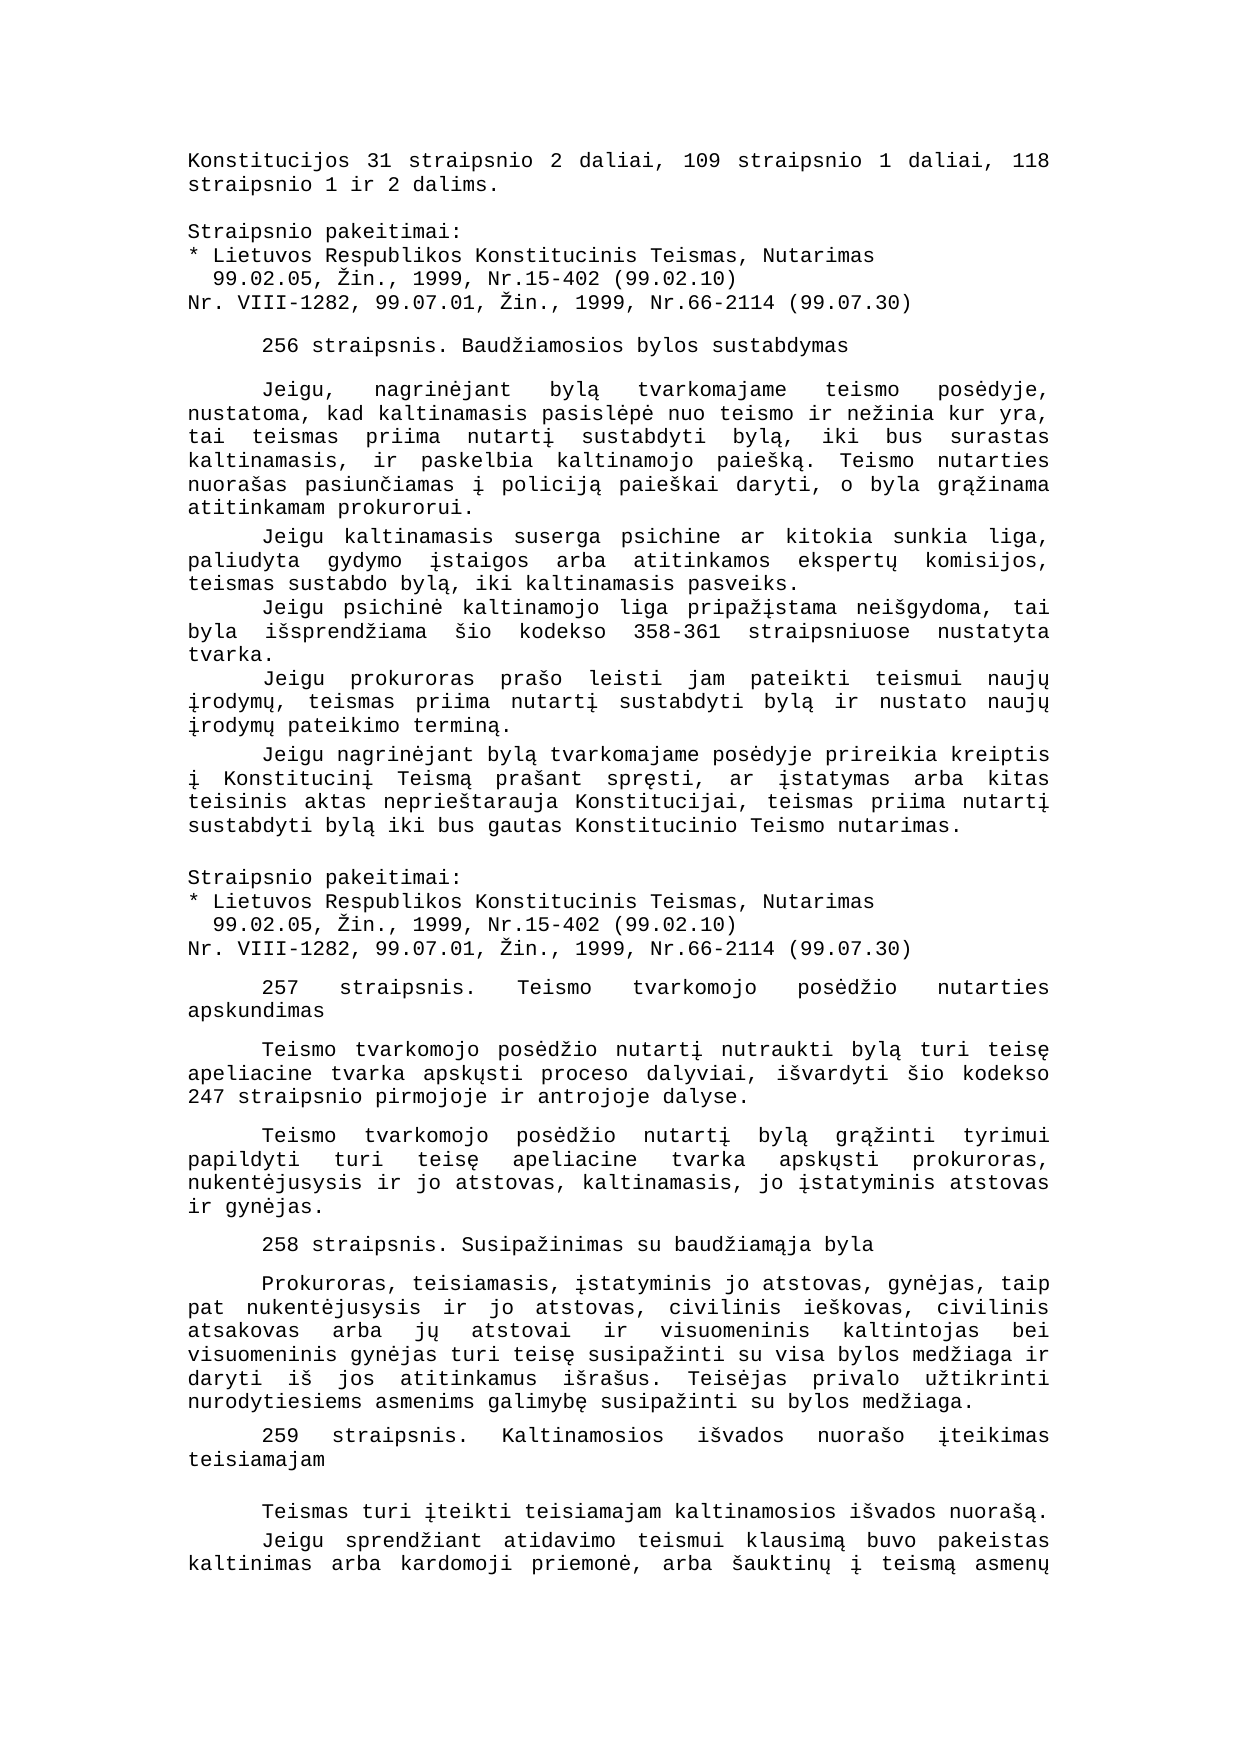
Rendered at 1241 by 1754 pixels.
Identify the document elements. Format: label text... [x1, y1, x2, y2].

text Jeigu prokuroras prašo leisti jam pateikti teismui naujų įrodymų, teismas priima nutartį sustabdyti bylą ir nustato naujų įrodymų pateikimo terminą. [187, 668, 1050, 739]
text * Lietuvos Respublikos Konstitucinis Teismas, Nutarimas [187, 244, 1050, 268]
text Jeigu, nagrinėjant bylą tvarkomajame teismo posėdyje, nustatoma, kad kaltinamasis pasislėpė nuo teismo ir nežinia kur yra, tai teismas priima nutartį sustabdyti bylą, iki bus surastas kaltinamasis, ir paskelbia kaltinamojo paiešką. Teismo nutarties nuorašas pasiunčiamas į policiją paieškai daryti, o byla grąžinama atitinkamam prokurorui. [187, 379, 1050, 521]
text 259 straipsnis. Kaltinamosios išvados nuorašo įteikimas teisiamajam [187, 1425, 1050, 1472]
text Nr. VIII-1282, 99.07.01, Žin., 1999, Nr.66-2114 (99.07.30) [187, 292, 1050, 316]
text Jeigu psichinė kaltinamojo liga pripažįstama neišgydoma, tai byla išsprendžiama šio kodekso 358-361 straipsniuose nustatyta tvarka. [187, 597, 1050, 668]
text Konstitucijos 31 straipsnio 2 daliai, 109 straipsnio 1 daliai, 118 straipsnio 1 ir 2 dalims. [187, 150, 1050, 197]
text Straipsnio pakeitimai: [187, 867, 1050, 891]
text * Lietuvos Respublikos Konstitucinis Teismas, Nutarimas [187, 891, 1050, 914]
text 99.02.05, Žin., 1999, Nr.15-402 (99.02.10) [187, 268, 1050, 292]
text 258 straipsnis. Susipažinimas su baudžiamąja byla [187, 1234, 1050, 1258]
text Teismo tvarkomojo posėdžio nutartį nutraukti bylą turi teisę apeliacine tvarka apskųsti proceso dalyviai, išvardyti šio kodekso 247 straipsnio pirmojoje ir antrojoje dalyse. [187, 1039, 1050, 1110]
text Jeigu kaltinamasis suserga psichine ar kitokia sunkia liga, paliudyta gydymo įstaigos arba atitinkamos ekspertų komisijos, teismas sustabdo bylą, iki kaltinamasis pasveiks. [187, 526, 1050, 597]
text Prokuroras, teisiamasis, įstatyminis jo atstovas, gynėjas, taip pat nukentėjusysis ir jo atstovas, civilinis ieškovas, civilinis atsakovas arba jų atstovai ir visuomeninis kaltintojas bei visuomeninis gynėjas turi teisę susipažinti su visa bylos medžiaga ir daryti iš jos atitinkamus išrašus. Teisėjas privalo užtikrinti nurodytiesiems asmenims galimybę susipažinti su bylos medžiaga. [187, 1273, 1050, 1415]
text Straipsnio pakeitimai: [187, 221, 1050, 244]
text Jeigu sprendžiant atidavimo teismui klausimą buvo pakeistas kaltinimas arba kardomoji priemonė, arba šauktinų į teismą asmenų [187, 1529, 1050, 1577]
text 99.02.05, Žin., 1999, Nr.15-402 (99.02.10) [187, 914, 1050, 938]
text 256 straipsnis. Baudžiamosios bylos sustabdymas [187, 336, 1050, 359]
text Nr. VIII-1282, 99.07.01, Žin., 1999, Nr.66-2114 (99.07.30) [187, 938, 1050, 962]
text Teismas turi įteikti teisiamajam kaltinamosios išvados nuorašą. [187, 1501, 1050, 1524]
text Teismo tvarkomojo posėdžio nutartį bylą grąžinti tyrimui papildyti turi teisę apeliacine tvarka apskųsti prokuroras, nukentėjusysis ir jo atstovas, kaltinamasis, jo įstatyminis atstovas ir gynėjas. [187, 1125, 1050, 1219]
text Jeigu nagrinėjant bylą tvarkomajame posėdyje prireikia kreiptis į Konstitucinį Teismą prašant spręsti, ar įstatymas arba kitas teisinis aktas neprieštarauja Konstitucijai, teismas priima nutartį sustabdyti bylą iki bus gautas Konstitucinio Teismo nutarimas. [187, 744, 1050, 838]
text 257 straipsnis. Teismo tvarkomojo posėdžio nutarties apskundimas [187, 977, 1050, 1024]
